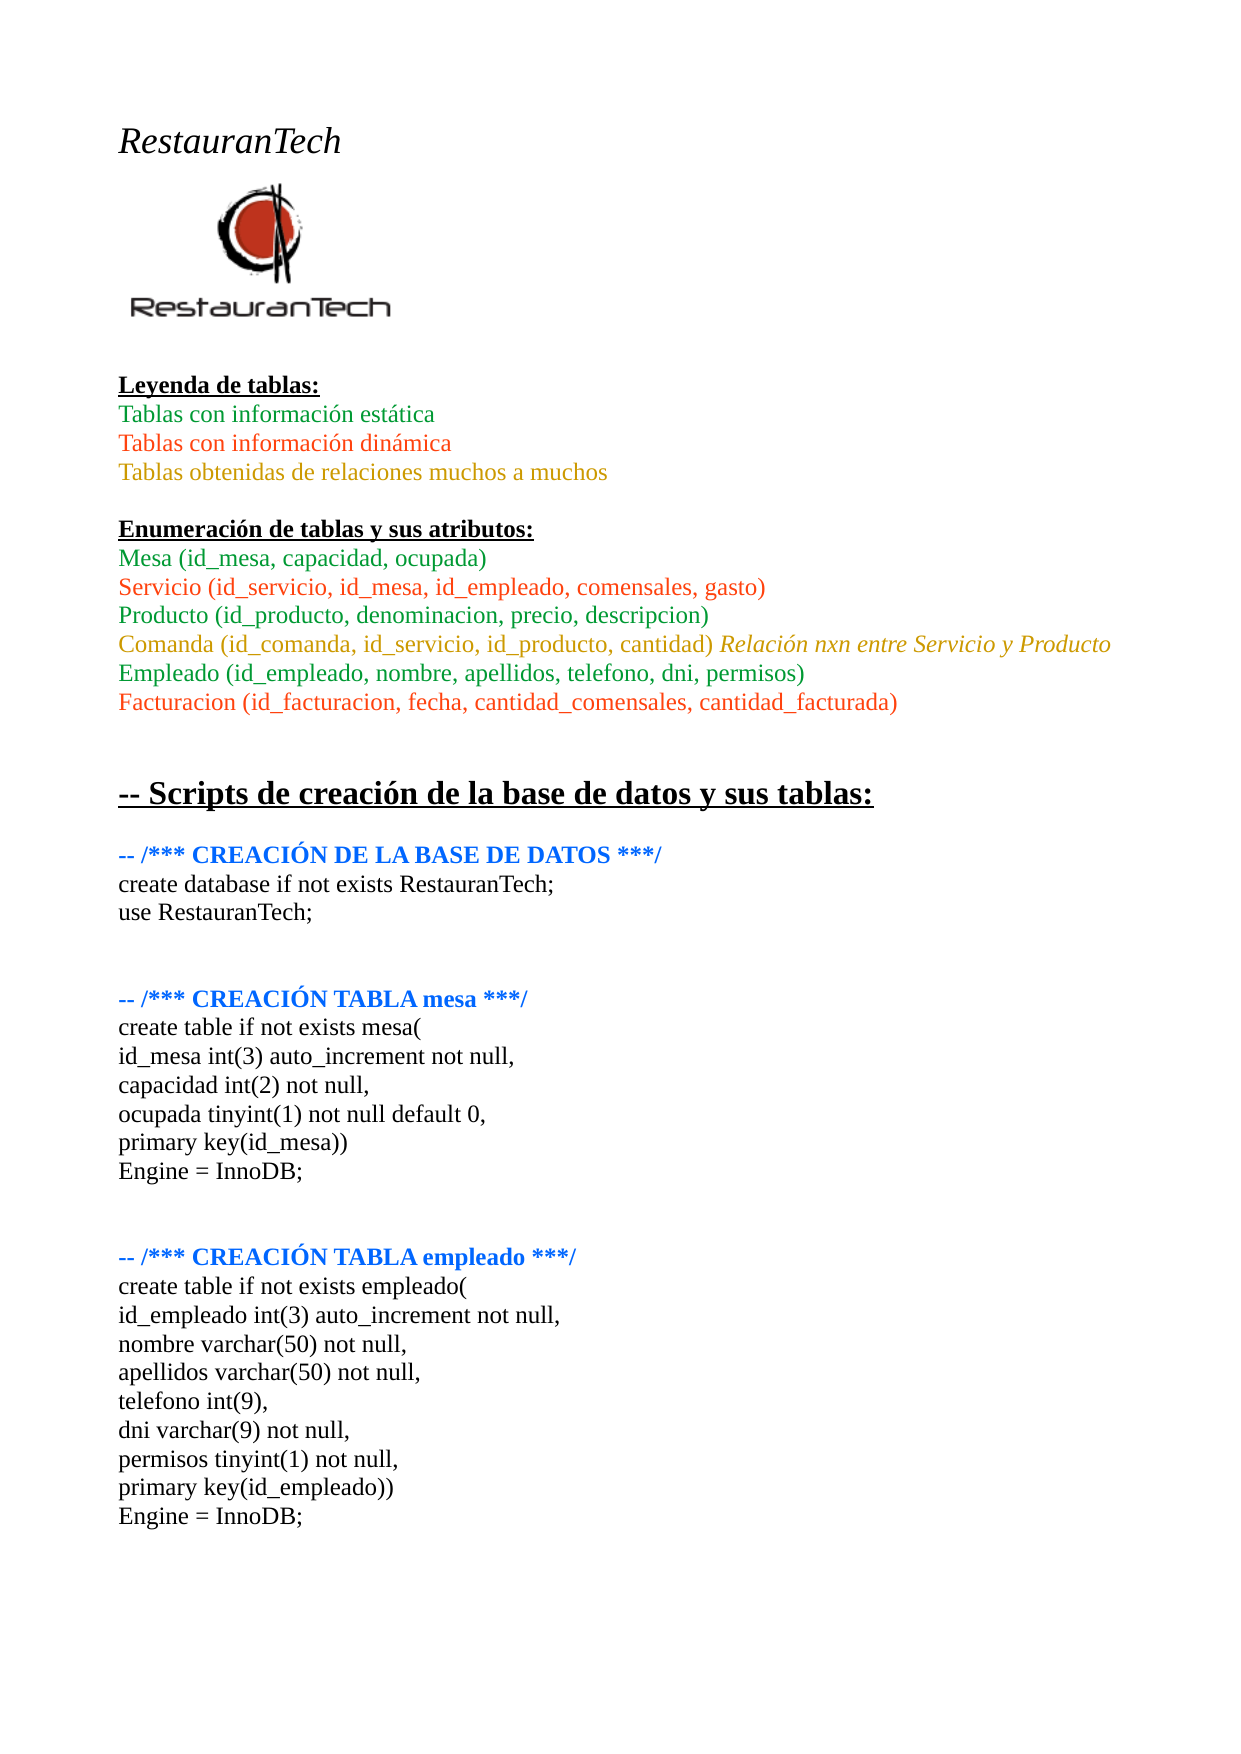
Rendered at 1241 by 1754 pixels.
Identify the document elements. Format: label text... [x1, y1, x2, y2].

text Engine = InnoDB; [118, 1501, 1122, 1530]
text RestauranTech [118, 118, 1122, 161]
text Tablas con información estática [118, 399, 1122, 428]
text Tablas obtenidas de relaciones muchos a muchos [118, 457, 1122, 485]
text create database if not exists RestauranTech; [118, 869, 1122, 897]
text use RestauranTech; [118, 897, 1122, 926]
text primary key(id_mesa)) [118, 1127, 1122, 1156]
text id_empleado int(3) auto_increment not null, [118, 1300, 1122, 1329]
text Servicio (id_servicio, id_mesa, id_empleado, comensales, gasto) [118, 572, 1122, 600]
text Comanda (id_comanda, id_servicio, id_producto, cantidad) Relación nxn entre Servicio y Producto [118, 629, 1122, 658]
text create table if not exists empleado( [118, 1271, 1122, 1300]
text nombre varchar(50) not null, [118, 1329, 1122, 1357]
text Producto (id_producto, denominacion, precio, descripcion) [118, 600, 1122, 629]
text apellidos varchar(50) not null, [118, 1357, 1122, 1386]
text -- /*** CREACIÓN TABLA mesa ***/ [118, 984, 1122, 1012]
text create table if not exists mesa( [118, 1012, 1122, 1041]
text id_mesa int(3) auto_increment not null, [118, 1041, 1122, 1070]
text Empleado (id_empleado, nombre, apellidos, telefono, dni, permisos) [118, 658, 1122, 687]
text Facturacion (id_facturacion, fecha, cantidad_comensales, cantidad_facturada) [118, 687, 1122, 715]
text Engine = InnoDB; [118, 1156, 1122, 1185]
text capacidad int(2) not null, [118, 1070, 1122, 1099]
text dni varchar(9) not null, [118, 1415, 1122, 1444]
text Enumeración de tablas y sus atributos: [118, 514, 1122, 543]
text -- /*** CREACIÓN TABLA empleado ***/ [118, 1242, 1122, 1271]
text telefono int(9), [118, 1386, 1122, 1415]
text Tablas con información dinámica [118, 428, 1122, 457]
picture [118, 161, 405, 342]
text Leyenda de tablas: [118, 370, 1122, 399]
text Mesa (id_mesa, capacidad, ocupada) [118, 543, 1122, 572]
text ocupada tinyint(1) not null default 0, [118, 1099, 1122, 1127]
text -- Scripts de creación de la base de datos y sus tablas: [118, 773, 1122, 811]
text -- /*** CREACIÓN DE LA BASE DE DATOS ***/ [118, 840, 1122, 869]
text permisos tinyint(1) not null, [118, 1444, 1122, 1472]
text primary key(id_empleado)) [118, 1472, 1122, 1501]
